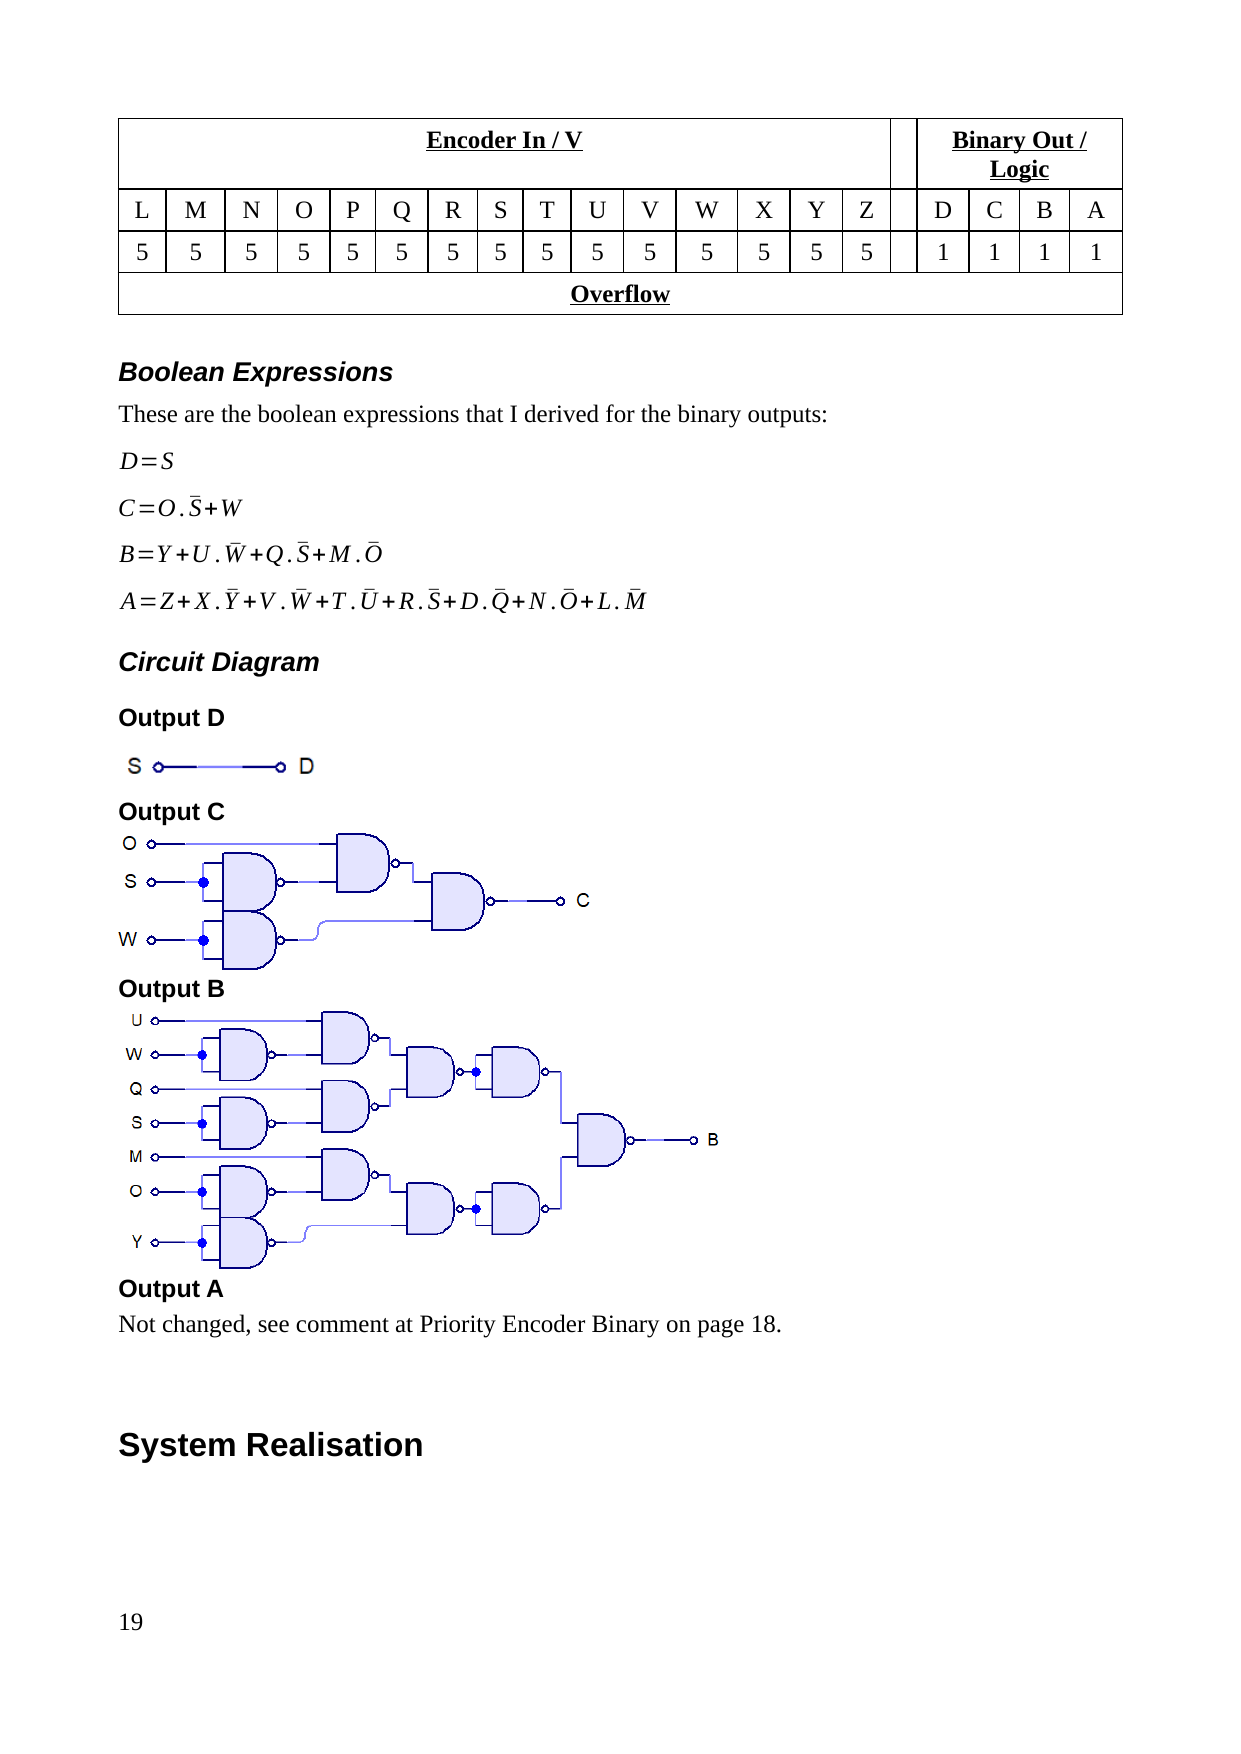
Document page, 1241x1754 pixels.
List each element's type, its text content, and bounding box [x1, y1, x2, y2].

table_cell 1 [918, 232, 968, 272]
table_cell B [1020, 190, 1069, 230]
table_cell V [624, 190, 675, 230]
subtitle Boolean Expressions [118, 356, 1122, 387]
table_cell R [429, 190, 477, 230]
table_cell 5 [624, 232, 675, 272]
subtitle Output D [118, 702, 1122, 731]
table_cell 5 [167, 232, 224, 272]
table_cell Y [791, 190, 842, 230]
table_cell 1 [970, 232, 1019, 272]
table_header Binary Out / Logic [918, 119, 1122, 188]
picture [118, 1008, 722, 1274]
table_cell 5 [376, 232, 427, 272]
picture [118, 831, 596, 974]
subtitle Circuit Diagram [118, 646, 1122, 677]
text Not changed, see comment at Priority Encoder Binary on page 17. [118, 1309, 1122, 1338]
table_cell C [970, 190, 1019, 230]
table_cell X [738, 190, 789, 230]
picture [118, 737, 334, 797]
table_cell W [677, 190, 737, 230]
table_cell 5 [278, 232, 329, 272]
table_cell Overflow [119, 273, 1122, 313]
table_cell 5 [791, 232, 842, 272]
table_cell T [524, 190, 570, 230]
table_header Encoder In / V [119, 119, 890, 188]
table_cell 1 [1020, 232, 1069, 272]
table_cell M [167, 190, 224, 230]
table_cell D [918, 190, 968, 230]
table_cell O [278, 190, 329, 230]
table_cell 5 [572, 232, 623, 272]
text These are the boolean expressions that I derived for the binary outputs: [118, 399, 1122, 428]
table_cell Q [376, 190, 427, 230]
table_cell [891, 232, 916, 272]
table_cell 5 [738, 232, 789, 272]
subtitle Output C [118, 794, 1122, 826]
table_cell A [1070, 190, 1122, 230]
table_cell U [572, 190, 623, 230]
subtitle System Realisation [118, 1425, 1122, 1463]
table_cell 5 [843, 232, 890, 272]
table_cell Z [843, 190, 890, 230]
table_cell 5 [677, 232, 737, 272]
table_cell 1 [1070, 232, 1122, 272]
table_cell N [226, 190, 277, 230]
table_cell 5 [331, 232, 375, 272]
table_cell 5 [119, 232, 165, 272]
table_header [891, 119, 916, 188]
table_cell P [331, 190, 375, 230]
table_cell 5 [429, 232, 477, 272]
subtitle Output A [118, 1271, 1122, 1303]
table_cell L [119, 190, 165, 230]
table_cell [891, 190, 916, 230]
table_cell 5 [226, 232, 277, 272]
table_cell 5 [524, 232, 570, 272]
table_cell S [478, 190, 522, 230]
subtitle Output B [118, 971, 1122, 1003]
table_cell 5 [478, 232, 522, 272]
